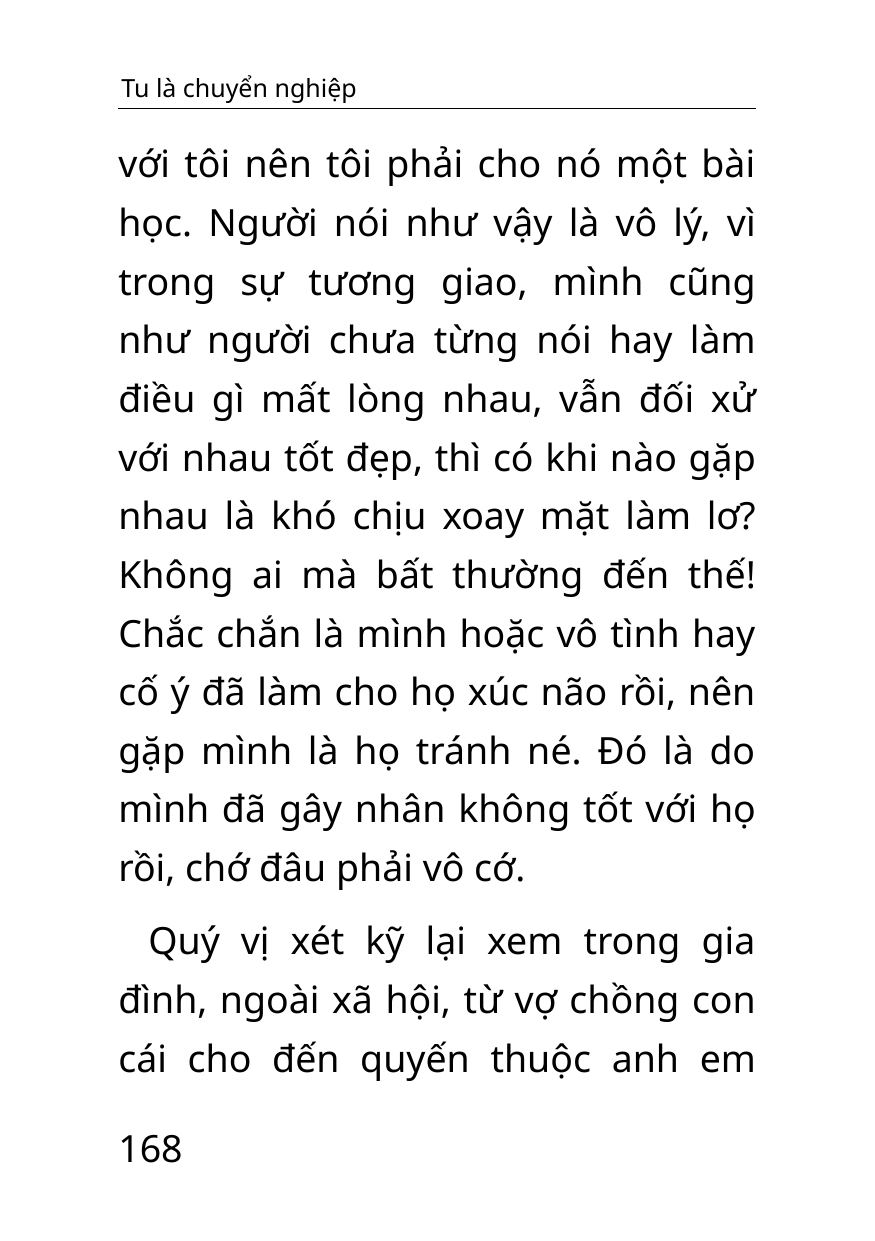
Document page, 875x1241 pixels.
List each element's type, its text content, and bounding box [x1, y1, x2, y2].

text Quý vị xét kỹ lại xem trong gia đình, ngoài xã hội, từ vợ chồng con cái cho đến quyến thuộc anh em [118, 915, 756, 1083]
text với tôi nên tôi phải cho nó một bài học. Người nói như vậy là vô lý, vì trong sự tương giao, mình cũng như người chưa từng nói hay làm điều gì mất lòng nhau, vẫn đối xử với nhau tốt đẹp, thì có khi nào gặp nhau là khó chịu xoay mặt làm lơ? Không ai mà bất thường đến thế! Chắc chắn là mình hoặc vô tình hay cố ý đã làm cho họ xúc não rồi, nên gặp mình là họ tránh né. Đó là do mình đã gây nhân không tốt với họ rồi, chớ đâu phải vô cớ. [118, 138, 756, 892]
